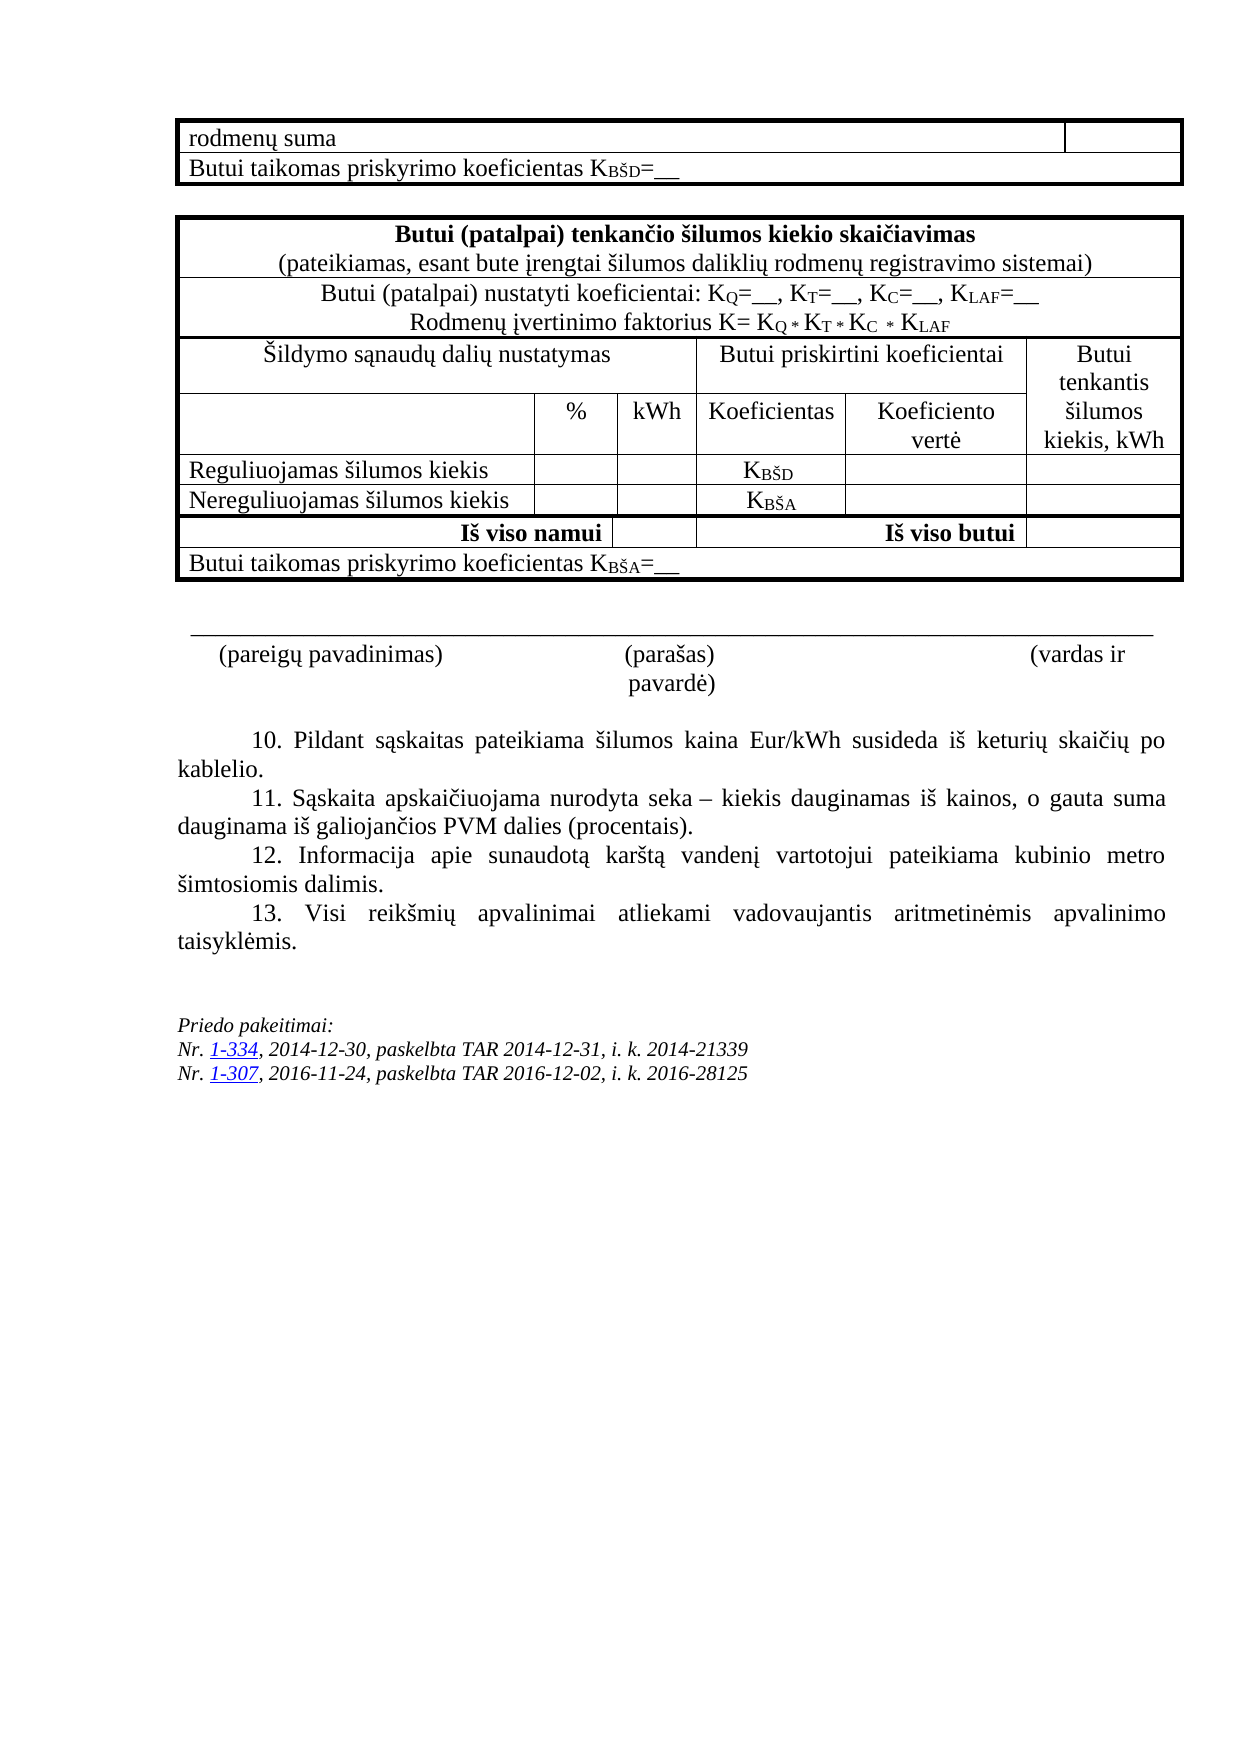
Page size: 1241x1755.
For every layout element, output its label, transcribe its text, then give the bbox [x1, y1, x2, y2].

table_cell [535, 485, 617, 513]
table_cell Reguliuojamas šilumos kiekis [180, 455, 534, 484]
text Priedo pakeitimai: [177, 1013, 1166, 1037]
table_cell kWh [618, 394, 696, 454]
table_cell [696, 548, 1026, 577]
table_cell [613, 518, 696, 547]
table_cell Iš viso butui [697, 518, 1026, 547]
table_cell Nereguliuojamas šilumos kiekis [180, 485, 534, 513]
table_cell [1066, 123, 1180, 152]
table_cell [1027, 455, 1180, 484]
table_cell Butui taikomas priskyrimo koeficientas KBŠD=__ [180, 153, 929, 181]
table_cell [1027, 485, 1180, 513]
table_cell KBŠA [697, 485, 845, 513]
table_cell [1065, 153, 1180, 181]
text 10. Pildant sąskaitas pateikiama šilumos kaina Eur/kWh susideda iš keturių skaičių po kablelio. [177, 725, 1166, 783]
table_cell [618, 455, 696, 484]
table_cell [1027, 518, 1180, 547]
table_cell Butui taikomas priskyrimo koeficientas KBŠA=__ [180, 548, 696, 577]
table_cell KBŠD [697, 455, 845, 484]
text 11. Sąskaita apskaičiuojama nurodyta seka – kiekis dauginamas iš kainos, o gauta suma dauginama iš galiojančios PVM dalies (procentais). [177, 783, 1166, 840]
table_cell [1026, 548, 1180, 577]
table_cell Butui (patalpai) nustatyti koeficientai: KQ=__, KT=__, KC=__, KLAF=__ Rodmenų įvertinimo faktorius K= KQ * KT * KC * KLAF [180, 278, 1180, 336]
table_cell Koeficiento vertė [846, 394, 1026, 454]
table_cell [535, 455, 617, 484]
table_cell [846, 455, 1026, 484]
table_cell Koeficientas [697, 394, 845, 454]
table_cell Butui tenkantis šilumos kiekis, kWh [1027, 339, 1180, 454]
table_cell Butui priskirtini koeficientai [697, 339, 1026, 393]
table_header Butui (patalpai) tenkančio šilumos kiekio skaičiavimas (pateikiamas, esant bute įrengtai šilumos daliklių rodmenų registravimo sistemai) [180, 220, 1180, 277]
text 13. Visi reikšmių apvalinimai atliekami vadovaujantis aritmetinėmis apvalinimo taisyklėmis. [177, 898, 1166, 955]
table_cell Šildymo sąnaudų dalių nustatymas [180, 339, 696, 393]
text 12. Informacija apie sunaudotą karštą vandenį vartotojui pateikiama kubinio metro šimtosiomis dalimis. [177, 840, 1166, 898]
text Nr. 1-307, 2016-11-24, paskelbta TAR 2016-12-02, i. k. 2016-28125 [177, 1061, 1166, 1085]
table_cell [846, 485, 1026, 513]
text Nr. 1-334, 2014-12-30, paskelbta TAR 2014-12-31, i. k. 2014-21339 [177, 1037, 1166, 1061]
text (pareigų pavadinimas) (parašas) (vardas ir pavardė) [177, 639, 1166, 696]
table_cell rodmenų suma [180, 123, 929, 152]
table_cell Iš viso namui [180, 518, 612, 547]
table_cell [929, 123, 1064, 152]
table_cell % [535, 394, 617, 454]
table_cell [929, 153, 1065, 181]
table_cell [180, 394, 534, 454]
table_cell [618, 485, 696, 513]
text _____________________________________________________________________________ [177, 610, 1166, 639]
